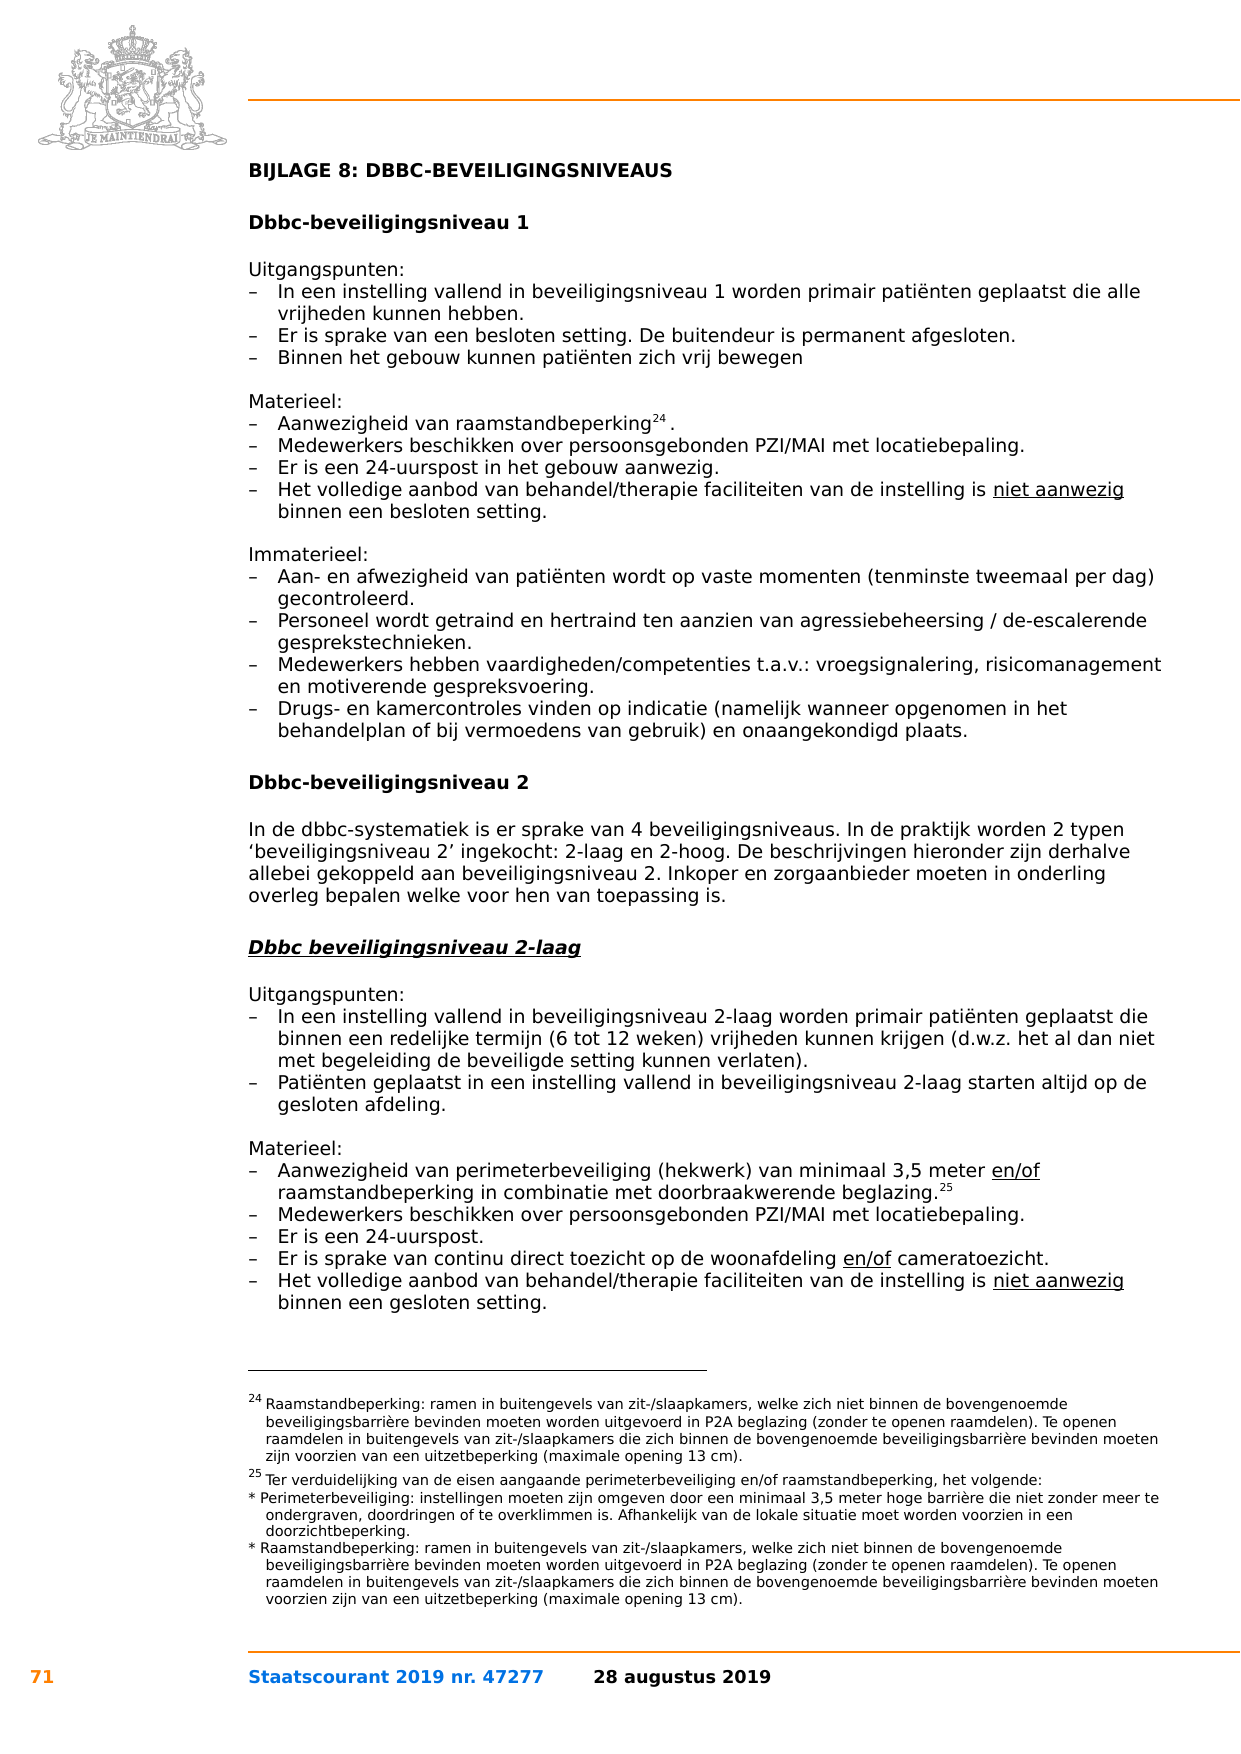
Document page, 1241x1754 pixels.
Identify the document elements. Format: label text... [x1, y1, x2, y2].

text – Binnen het gebouw kunnen patiënten zich vrij bewegen [248, 347, 1163, 369]
text Materieel: [248, 1138, 1163, 1160]
text – Drugs- en kamercontroles vinden op indicatie (namelijk wanneer opgenomen in het behandelplan of bij vermoedens van gebruik) en onaangekondigd plaats. [248, 698, 1163, 742]
text * Perimeterbeveiliging: instellingen moeten zijn omgeven door een minimaal 3,5 meter hoge barrière die niet zonder meer te ondergraven, doordringen of te overklimmen is. Afhankelijk van de lokale situatie moet worden voorzien in een doorzichtbeperking. [248, 1490, 1163, 1540]
text Uitgangspunten: [248, 984, 1163, 1006]
subtitle Dbbc-beveiligingsniveau 2 [248, 772, 1163, 794]
text – Aanwezigheid van raamstandbeperking. [248, 413, 1163, 434]
picture [38, 25, 227, 150]
text – Medewerkers hebben vaardigheden/competenties t.a.v.: vroegsignalering, risicomanagement en motiverende gespreksvoering. [248, 654, 1163, 698]
text – Er is sprake van continu direct toezicht op de woonafdeling en/of cameratoezicht. [248, 1248, 1163, 1270]
text – Personeel wordt getraind en hertraind ten aanzien van agressiebeheersing / de-escalerende gesprekstechnieken. [248, 610, 1163, 654]
subtitle Dbbc beveiligingsniveau 2-laag [248, 937, 1163, 959]
text In de dbbc-systematiek is er sprake van 4 beveiligingsniveaus. In de praktijk worden 2 typen ‘beveiligingsniveau 2’ ingekocht: 2-laag en 2-hoog. De beschrijvingen hieronder zijn derhalve allebei gekoppeld aan beveiligingsniveau 2. Inkoper en zorgaanbieder moeten in onderling overleg bepalen welke voor hen van toepassing is. [248, 819, 1163, 907]
text Ter verduidelijking van de eisen aangaande perimeterbeveiliging en/of raamstandbeperking, het volgende: [248, 1468, 1163, 1490]
text – Aanwezigheid van perimeterbeveiliging (hekwerk) van minimaal 3,5 meter en/of raamstandbeperking in combinatie met doorbraakwerende beglazing. [248, 1160, 1163, 1204]
text – Patiënten geplaatst in een instelling vallend in beveiligingsniveau 2-laag starten altijd op de gesloten afdeling. [248, 1072, 1163, 1116]
text Immaterieel: [248, 544, 1163, 566]
text – Er is sprake van een besloten setting. De buitendeur is permanent afgesloten. [248, 325, 1163, 347]
text – Het volledige aanbod van behandel/therapie faciliteiten van de instelling is niet aanwezig binnen een gesloten setting. [248, 1270, 1163, 1314]
subtitle Dbbc-beveiligingsniveau 1 [248, 212, 1163, 234]
text – Aan- en afwezigheid van patiënten wordt op vaste momenten (tenminste tweemaal per dag) gecontroleerd. [248, 566, 1163, 610]
subtitle BIJLAGE 8: DBBC-BEVEILIGINGSNIVEAUS [248, 160, 1163, 182]
text – Het volledige aanbod van behandel/therapie faciliteiten van de instelling is niet aanwezig binnen een besloten setting. [248, 478, 1163, 522]
text Uitgangspunten: [248, 259, 1163, 281]
text – Medewerkers beschikken over persoonsgebonden PZI/MAI met locatiebepaling. [248, 434, 1163, 457]
text – In een instelling vallend in beveiligingsniveau 1 worden primair patiënten geplaatst die alle vrijheden kunnen hebben. [248, 281, 1163, 325]
text – Medewerkers beschikken over persoonsgebonden PZI/MAI met locatiebepaling. [248, 1204, 1163, 1226]
text Materieel: [248, 391, 1163, 413]
text – Er is een 24-uurspost. [248, 1226, 1163, 1248]
text – In een instelling vallend in beveiligingsniveau 2-laag worden primair patiënten geplaatst die binnen een redelijke termijn (6 tot 12 weken) vrijheden kunnen krijgen (d.w.z. het al dan niet met begeleiding de beveiligde setting kunnen verlaten). [248, 1006, 1163, 1072]
text Raamstandbeperking: ramen in buitengevels van zit-/slaapkamers, welke zich niet binnen de bovengenoemde beveiligingsbarrière bevinden moeten worden uitgevoerd in P2A beglazing (zonder te openen raamdelen). Te openen raamdelen in buitengevels van zit-/slaapkamers die zich binnen de bovengenoemde beveiligingsbarrière bevinden moeten zijn voorzien van een uitzetbeperking (maximale opening 13 cm). [248, 1392, 1163, 1465]
text * Raamstandbeperking: ramen in buitengevels van zit-/slaapkamers, welke zich niet binnen de bovengenoemde beveiligingsbarrière bevinden moeten worden uitgevoerd in P2A beglazing (zonder te openen raamdelen). Te openen raamdelen in buitengevels van zit-/slaapkamers die zich binnen de bovengenoemde beveiligingsbarrière bevinden moeten voorzien zijn van een uitzetbeperking (maximale opening 13 cm). [248, 1540, 1163, 1608]
text – Er is een 24-uurspost in het gebouw aanwezig. [248, 457, 1163, 478]
